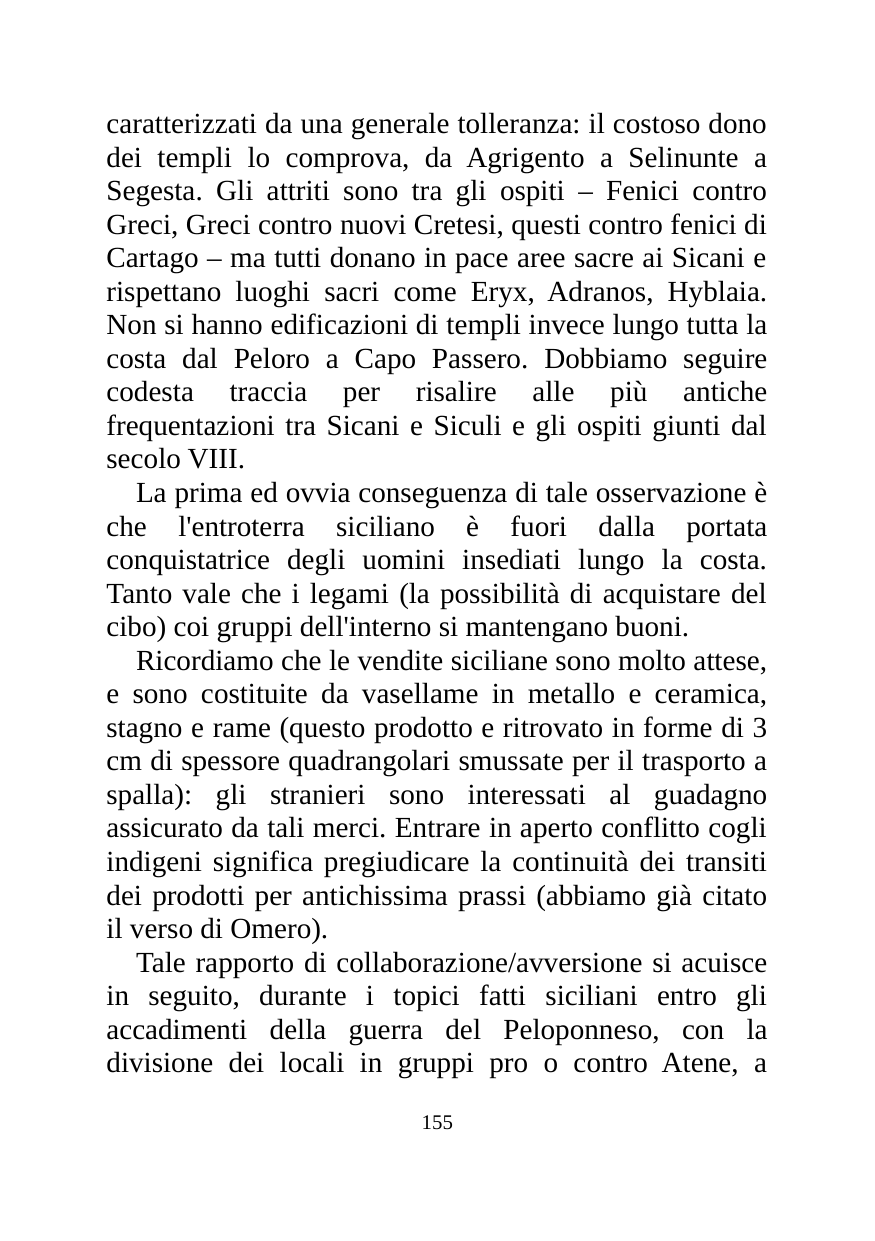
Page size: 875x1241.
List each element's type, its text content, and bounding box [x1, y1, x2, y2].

text Tale rapporto di collaborazione/avversione si acuisce in seguito, durante i topici fatti siciliani entro gli accadimenti della guerra del Peloponneso, con la divisione dei locali in gruppi pro o contro Atene, a [106, 945, 768, 1079]
text caratterizzati da una generale tolleranza: il costoso dono dei templi lo comprova, da Agrigento a Selinunte a Segesta. Gli attriti sono tra gli ospiti – Fenici contro Greci, Greci contro nuovi Cretesi, questi contro fenici di Cartago – ma tutti donano in pace aree sacre ai Sicani e rispettano luoghi sacri come Eryx, Adranos, Hyblaia. Non si hanno edificazioni di templi invece lungo tutta la costa dal Peloro a Capo Passero. Dobbiamo seguire codesta traccia per risalire alle più antiche frequentazioni tra Sicani e Siculi e gli ospiti giunti dal secolo VIII. [106, 106, 768, 475]
text Ricordiamo che le vendite siciliane sono molto attese, e sono costituite da vasellame in metallo e ceramica, stagno e rame (questo prodotto e ritrovato in forme di 3 cm di spessore quadrangolari smussate per il trasporto a spalla): gli stranieri sono interessati al guadagno assicurato da tali merci. Entrare in aperto conflitto cogli indigeni significa pregiudicare la continuità dei transiti dei prodotti per antichissima prassi (abbiamo già citato il verso di Omero). [106, 643, 768, 945]
text La prima ed ovvia conseguenza di tale osservazione è che l'entroterra siciliano è fuori dalla portata conquistatrice degli uomini insediati lungo la costa. Tanto vale che i legami (la possibilità di acquistare del cibo) coi gruppi dell'interno si mantengano buoni. [106, 475, 768, 643]
